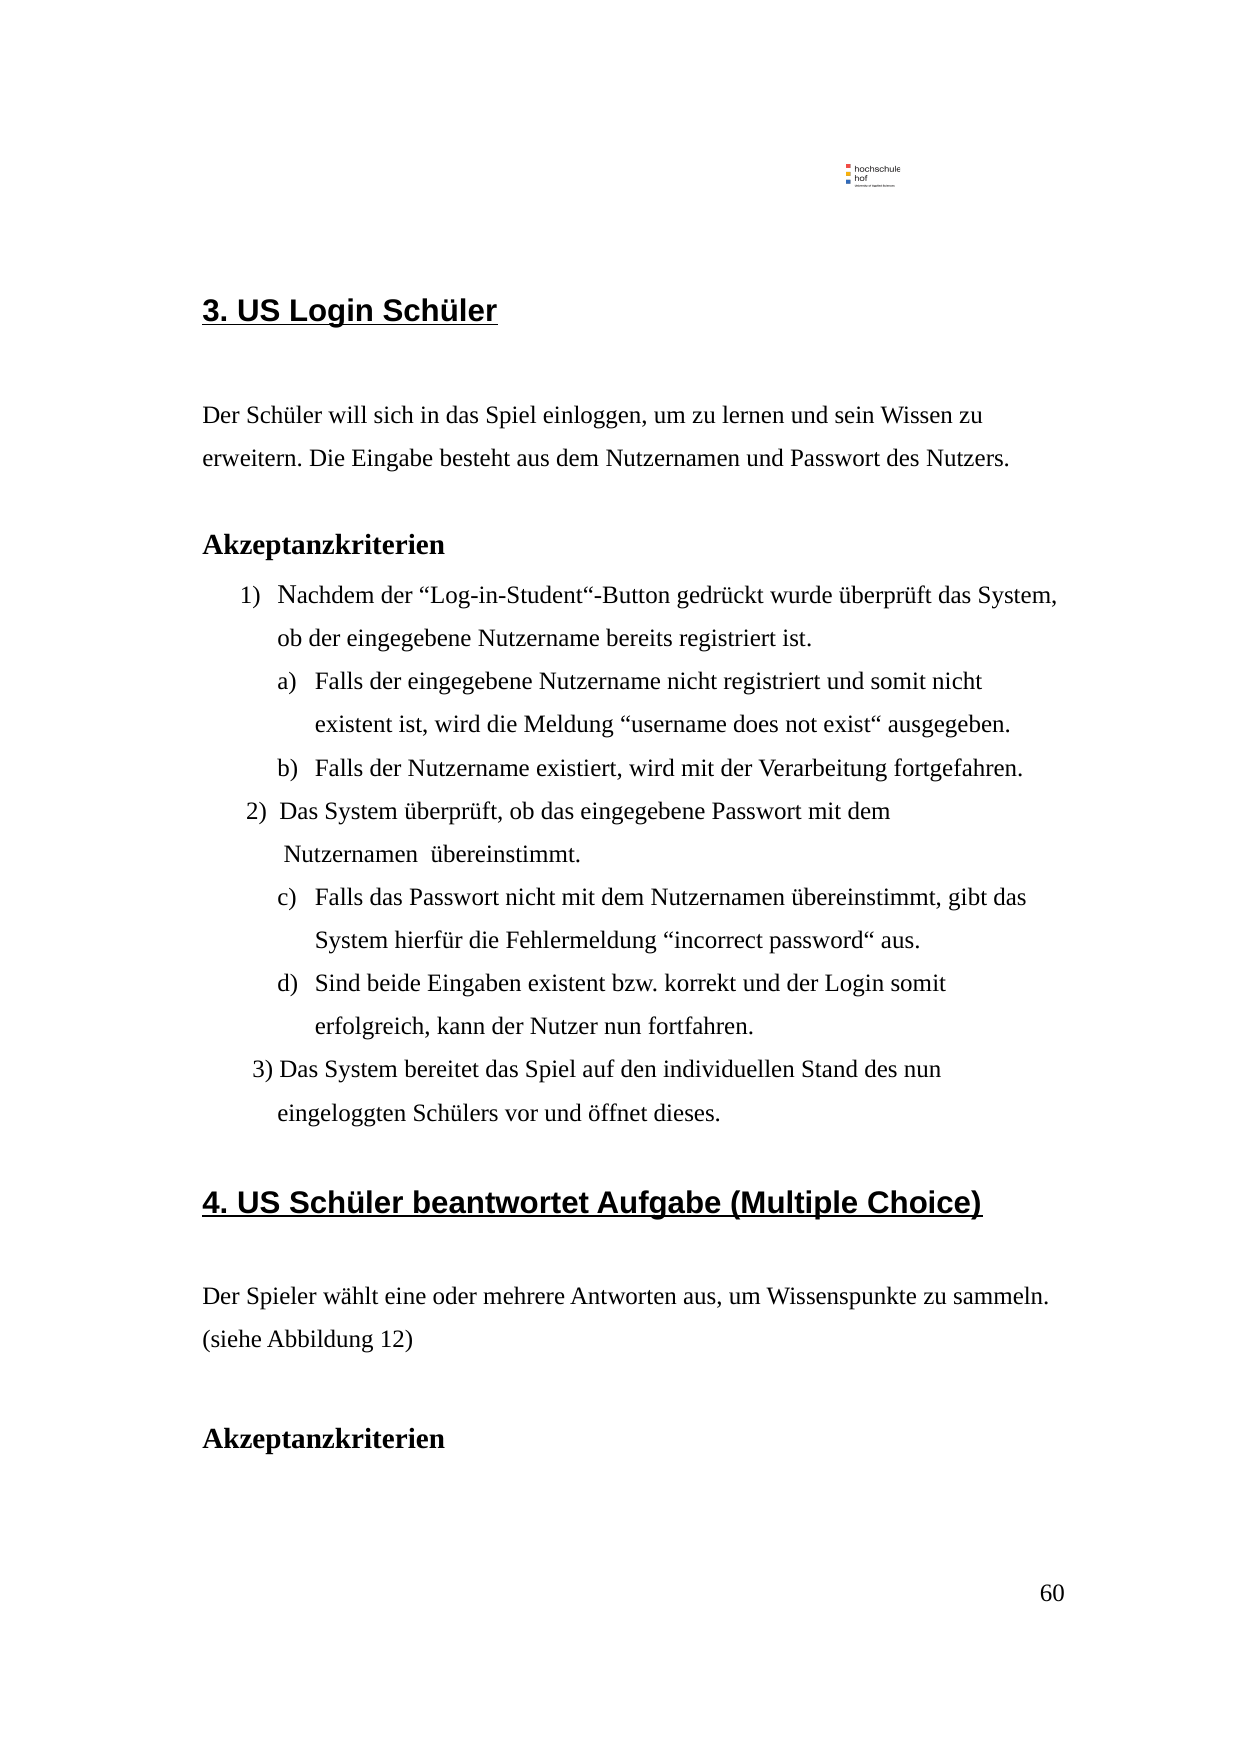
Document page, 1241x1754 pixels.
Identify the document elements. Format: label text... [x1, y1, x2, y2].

list Sind beide Eingaben existent bzw. korrekt und der Login somit erfolgreich, kann der Nutzer nun fortfahren. [277, 968, 1064, 1040]
text Der Spieler wählt eine oder mehrere Antworten aus, um Wissenspunkte zu sammeln. (siehe Abbildung 12) [202, 1281, 1064, 1353]
list Nachdem der “Log-in-Student“-Button gedrückt wurde überprüft das System, ob der eingegebene Nutzername bereits registriert ist. [239, 578, 1064, 652]
list Falls das Passwort nicht mit dem Nutzernamen übereinstimmt, gibt das System hierfür die Fehlermeldung “incorrect password“ aus. [277, 882, 1064, 954]
text 4. US Schüler beantwortet Aufgabe (Multiple Choice) [202, 1184, 1064, 1220]
text Akzeptanzkriterien [202, 527, 1064, 561]
picture [846, 164, 901, 187]
text Der Schüler will sich in das Spiel einloggen, um zu lernen und sein Wissen zu erweitern. Die Eingabe besteht aus dem Nutzernamen und Passwort des Nutzers. [202, 400, 1064, 472]
text 3. US Login Schüler [202, 292, 1064, 382]
text Akzeptanzkriterien [202, 1421, 1064, 1454]
text 3) Das System bereitet das Spiel auf den individuellen Stand des nun eingeloggten Schülers vor und öffnet dieses. [202, 1054, 1064, 1126]
list Falls der Nutzername existiert, wird mit der Verarbeitung fortgefahren. [277, 753, 1064, 781]
list Falls der eingegebene Nutzername nicht registriert und somit nicht existent ist, wird die Meldung “username does not exist“ ausgegeben. [277, 666, 1064, 738]
text 2) Das System überprüft, ob das eingegebene Passwort mit dem Nutzernamen übereinstimmt. [202, 796, 1064, 868]
